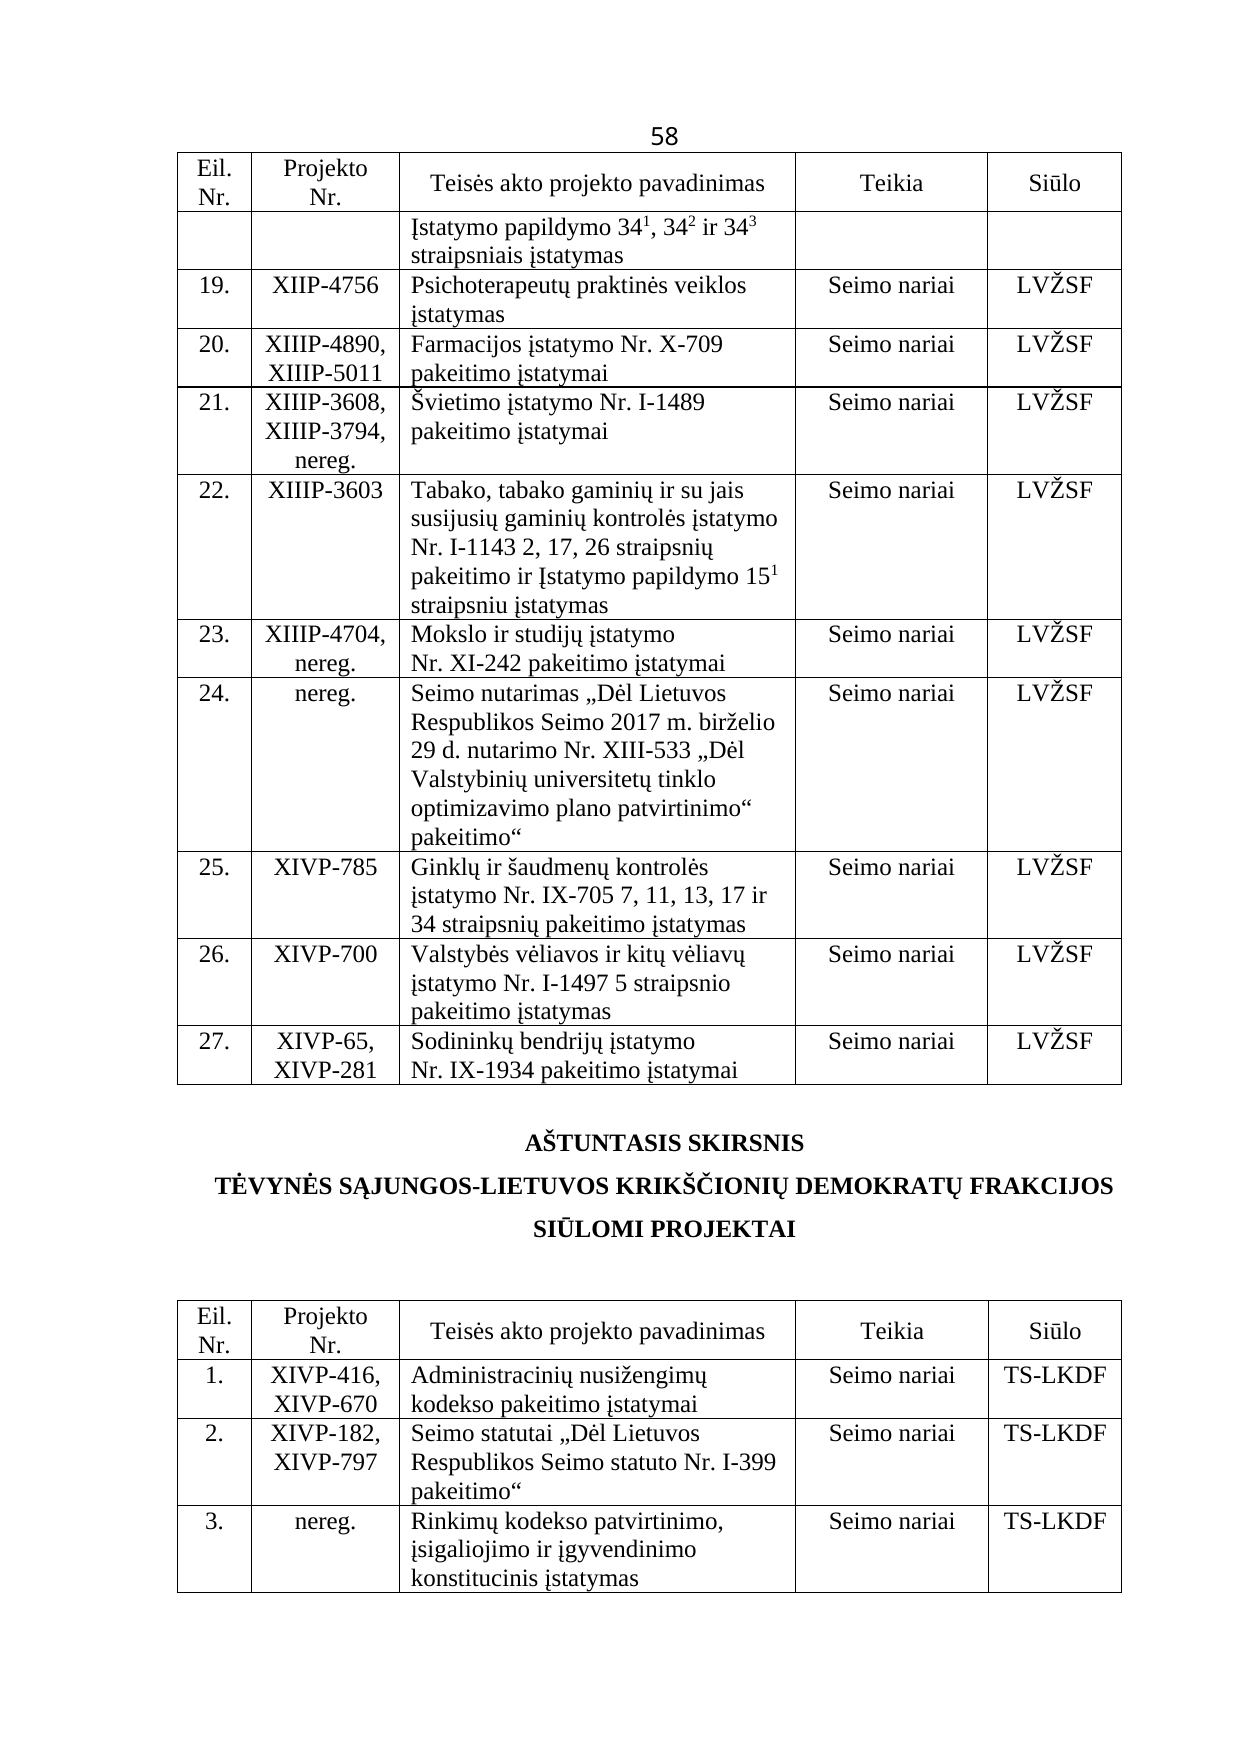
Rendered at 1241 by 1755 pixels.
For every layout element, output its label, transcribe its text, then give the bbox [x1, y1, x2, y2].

table_header Teisės akto projekto pavadinimas [400, 153, 795, 211]
table_cell Seimo nariai [796, 475, 987, 618]
table_cell Rinkimų kodekso patvirtinimo, įsigaliojimo ir įgyvendinimo konstitucinis įstatymas [400, 1506, 795, 1592]
table_cell nereg. [252, 1506, 399, 1592]
table_cell XIIP-4756 [252, 270, 399, 328]
table_header Eil. Nr. [178, 153, 251, 211]
table_cell 2. [178, 1419, 251, 1505]
table_cell XIIIP-4704, nereg. [252, 620, 399, 677]
table_header Projekto Nr. [252, 1301, 399, 1359]
table_cell Įstatymo papildymo 341, 342 ir 343 straipsniais įstatymas [400, 212, 795, 269]
table_cell XIVP-182, XIVP-797 [252, 1419, 399, 1505]
table_cell LVŽSF [988, 475, 1121, 618]
table_cell LVŽSF [988, 388, 1121, 474]
table_header Projekto Nr. [252, 153, 399, 211]
table_cell Seimo statutai „Dėl Lietuvos Respublikos Seimo statuto Nr. I-399 pakeitimo“ [400, 1419, 795, 1505]
table_header Siūlo [988, 153, 1121, 211]
table_header Teisės akto projekto pavadinimas [400, 1301, 795, 1359]
table_cell 26. [178, 939, 251, 1025]
table_cell 24. [178, 678, 251, 851]
table_cell XIVP-785 [252, 852, 399, 938]
table_cell 19. [178, 270, 251, 328]
table_cell [252, 212, 399, 269]
table_cell 25. [178, 852, 251, 938]
table_cell Seimo nariai [796, 388, 987, 474]
table_cell XIIIP-4890, XIIIP-5011 [252, 329, 399, 386]
table_cell Seimo nariai [796, 939, 987, 1025]
table_cell Seimo nariai [796, 620, 987, 677]
table_cell XIVP-65, XIVP-281 [252, 1026, 399, 1084]
table_cell 27. [178, 1026, 251, 1084]
table_cell LVŽSF [988, 852, 1121, 938]
table_cell Farmacijos įstatymo Nr. X-709 pakeitimo įstatymai [400, 329, 795, 386]
table_cell 23. [178, 620, 251, 677]
table_cell Seimo nariai [796, 852, 987, 938]
table_cell LVŽSF [988, 1026, 1121, 1084]
table_cell LVŽSF [988, 270, 1121, 328]
table_cell LVŽSF [988, 678, 1121, 851]
table_cell [988, 212, 1121, 269]
table_cell LVŽSF [988, 329, 1121, 386]
table_cell Administracinių nusižengimų kodekso pakeitimo įstatymai [400, 1360, 795, 1417]
table_cell Seimo nariai [796, 1419, 988, 1505]
table_cell Seimo nariai [796, 1026, 987, 1084]
table_cell Švietimo įstatymo Nr. I-1489 pakeitimo įstatymai [400, 388, 795, 474]
table_cell XIIIP-3603 [252, 475, 399, 618]
table_cell Valstybės vėliavos ir kitų vėliavų įstatymo Nr. I-1497 5 straipsnio pakeitimo įstatymas [400, 939, 795, 1025]
table_cell Seimo nariai [796, 1506, 988, 1592]
table_cell TS-LKDF [989, 1419, 1121, 1505]
text AŠTUNTASIS SKIRSNIS [177, 1128, 1152, 1157]
table_cell 21. [178, 388, 251, 474]
table_cell Seimo nariai [796, 329, 987, 386]
table_cell LVŽSF [988, 939, 1121, 1025]
table_cell TS-LKDF [989, 1360, 1121, 1417]
table_cell XIVP-416, XIVP-670 [252, 1360, 399, 1417]
table_header Siūlo [989, 1301, 1121, 1359]
table_cell Psichoterapeutų praktinės veiklos įstatymas [400, 270, 795, 328]
table_cell 1. [178, 1360, 251, 1417]
table_header Teikia [796, 1301, 988, 1359]
table_cell XIVP-700 [252, 939, 399, 1025]
table_cell [796, 212, 987, 269]
table_cell [178, 212, 251, 269]
table_cell LVŽSF [988, 620, 1121, 677]
table_cell TS-LKDF [989, 1506, 1121, 1592]
text TĖVYNĖS SĄJUNGOS-LIETUVOS KRIKŠČIONIŲ DEMOKRATŲ FRAKCIJOS SIŪLOMI PROJEKTAI [177, 1171, 1152, 1243]
table_cell Mokslo ir studijų įstatymo Nr. XI-242 pakeitimo įstatymai [400, 620, 795, 677]
table_cell Seimo nariai [796, 270, 987, 328]
table_cell Sodininkų bendrijų įstatymo Nr. IX-1934 pakeitimo įstatymai [400, 1026, 795, 1084]
table_cell 3. [178, 1506, 251, 1592]
table_cell Seimo nariai [796, 1360, 988, 1417]
table_cell Tabako, tabako gaminių ir su jais susijusių gaminių kontrolės įstatymo Nr. I-1143 2, 17, 26 straipsnių pakeitimo ir Įstatymo papildymo 151 straipsniu įstatymas [400, 475, 795, 618]
table_cell XIIIP-3608, XIIIP-3794, nereg. [252, 388, 399, 474]
table_cell Ginklų ir šaudmenų kontrolės įstatymo Nr. IX-705 7, 11, 13, 17 ir 34 straipsnių pakeitimo įstatymas [400, 852, 795, 938]
table_header Teikia [796, 153, 987, 211]
table_cell nereg. [252, 678, 399, 851]
table_cell 22. [178, 475, 251, 618]
table_cell 20. [178, 329, 251, 386]
table_header Eil. Nr. [178, 1301, 251, 1359]
table_cell Seimo nutarimas „Dėl Lietuvos Respublikos Seimo 2017 m. birželio 29 d. nutarimo Nr. XIII-533 „Dėl Valstybinių universitetų tinklo optimizavimo plano patvirtinimo“ pakeitimo“ [400, 678, 795, 851]
table_cell Seimo nariai [796, 678, 987, 851]
